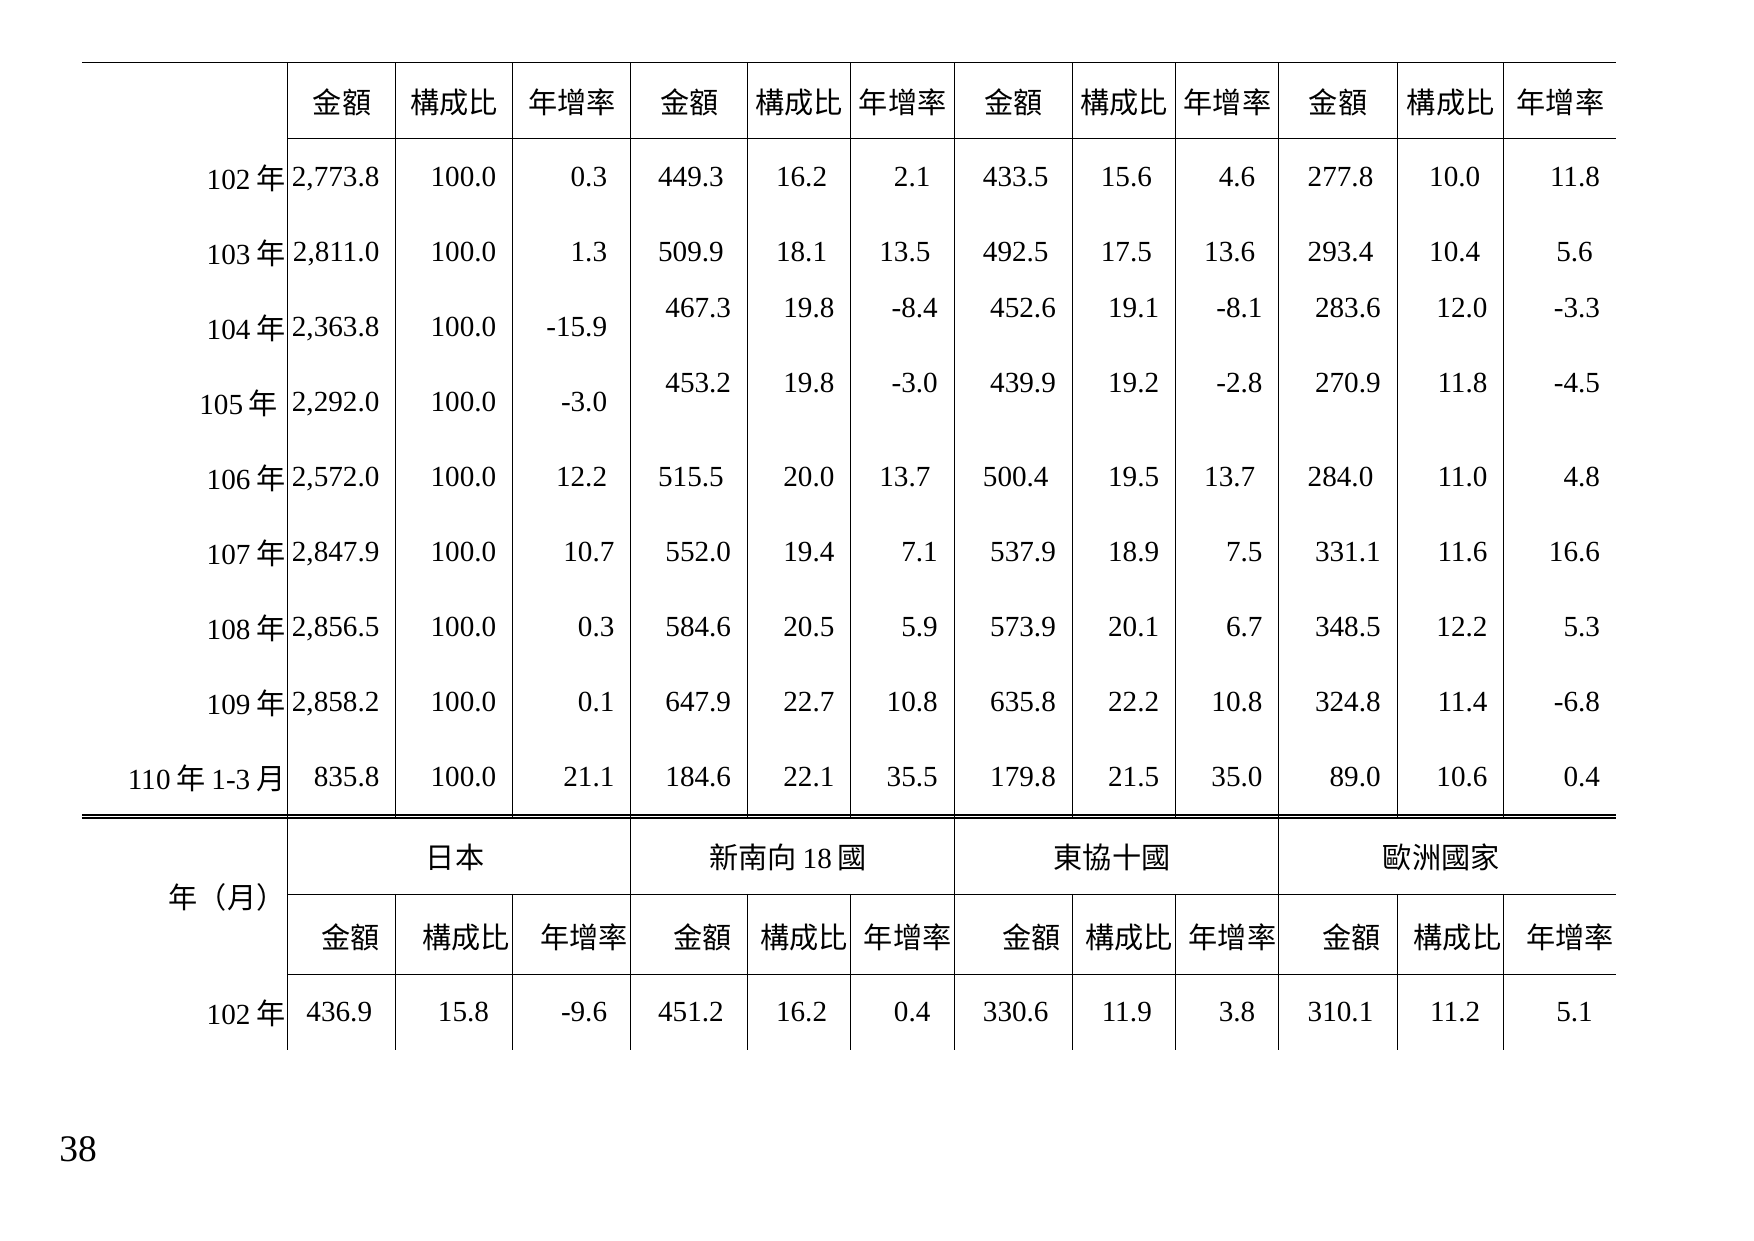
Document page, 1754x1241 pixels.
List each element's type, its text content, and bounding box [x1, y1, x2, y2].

table_cell 100.0 [396, 664, 512, 739]
table_cell 11.0 [1398, 439, 1503, 514]
table_cell 22.2 [1073, 664, 1175, 739]
table_cell 20.1 [1073, 589, 1175, 664]
table_cell 10.7 [513, 514, 630, 589]
table_cell 2,363.8 [288, 289, 395, 364]
table_cell 21.1 [513, 739, 630, 814]
table_cell 年增率 [1504, 63, 1616, 138]
table_cell 6.7 [1176, 589, 1278, 664]
table_cell 12.2 [1398, 589, 1503, 664]
table_cell 5.9 [851, 589, 954, 664]
table_cell 東協十國 [955, 819, 1278, 894]
table_cell 433.5 [955, 139, 1072, 214]
table_cell 2,811.0 [288, 214, 395, 289]
table_cell 11.8 [1504, 139, 1616, 214]
table_cell 11.2 [1398, 975, 1503, 1049]
table_cell 20.5 [748, 589, 850, 664]
table_cell 331.1 [1279, 514, 1397, 589]
table_cell 284.0 [1279, 439, 1397, 514]
table_cell 19.4 [748, 514, 850, 589]
table_cell 100.0 [396, 739, 512, 814]
table_cell 0.3 [513, 139, 630, 214]
table_cell 10.4 [1398, 214, 1503, 289]
table_cell -8.4 [851, 289, 954, 364]
table_cell 19.8 [748, 364, 850, 439]
table_cell 構成比 [1398, 895, 1503, 973]
table_cell 439.9 [955, 364, 1072, 439]
table_cell 金額 [631, 895, 747, 973]
table_cell 500.4 [955, 439, 1072, 514]
table_cell 11.4 [1398, 664, 1503, 739]
table_cell 構成比 [396, 63, 512, 138]
table_cell 35.0 [1176, 739, 1278, 814]
table_cell 5.3 [1504, 589, 1616, 664]
table_cell 19.1 [1073, 289, 1175, 364]
table_cell 509.9 [631, 214, 747, 289]
table_cell 13.5 [851, 214, 954, 289]
table_cell 103年 [82, 214, 287, 289]
table_cell -8.1 [1176, 289, 1278, 364]
table_cell 277.8 [1279, 139, 1397, 214]
table_cell 金額 [631, 63, 747, 138]
table_cell 18.9 [1073, 514, 1175, 589]
table_cell 構成比 [1073, 63, 1175, 138]
table_cell 年增率 [851, 895, 954, 973]
table_cell 13.7 [851, 439, 954, 514]
table_cell 年增率 [513, 63, 630, 138]
table_cell 453.2 [631, 364, 747, 439]
table_cell 11.8 [1398, 364, 1503, 439]
table_cell 100.0 [396, 289, 512, 364]
table_cell 2,773.8 [288, 139, 395, 214]
table_cell -2.8 [1176, 364, 1278, 439]
table_cell 11.9 [1073, 975, 1175, 1049]
table_cell 515.5 [631, 439, 747, 514]
table_cell 2,847.9 [288, 514, 395, 589]
table_cell 283.6 [1279, 289, 1397, 364]
table_cell 102年 [82, 974, 287, 1049]
table_cell 構成比 [1398, 63, 1503, 138]
table_cell 179.8 [955, 739, 1072, 814]
table_cell -4.5 [1504, 364, 1616, 439]
table_cell 12.0 [1398, 289, 1503, 364]
table_cell 金額 [1279, 63, 1397, 138]
table_cell -3.0 [851, 364, 954, 439]
table_cell 22.1 [748, 739, 850, 814]
table_cell 15.8 [396, 975, 512, 1049]
table_cell 293.4 [1279, 214, 1397, 289]
table_cell 449.3 [631, 139, 747, 214]
table_cell 5.1 [1504, 975, 1616, 1049]
table_cell 184.6 [631, 739, 747, 814]
table_cell 新南向18國 [631, 819, 954, 894]
table_cell 18.1 [748, 214, 850, 289]
table_cell 647.9 [631, 664, 747, 739]
table_cell 2,292.0 [288, 364, 395, 439]
table_cell 10.8 [1176, 664, 1278, 739]
table_cell 22.7 [748, 664, 850, 739]
table_cell 452.6 [955, 289, 1072, 364]
table_cell 573.9 [955, 589, 1072, 664]
table_cell 102年 [82, 138, 287, 214]
table_cell 2,572.0 [288, 439, 395, 514]
table_cell 635.8 [955, 664, 1072, 739]
table_cell 100.0 [396, 214, 512, 289]
table_cell 16.2 [748, 975, 850, 1049]
table_cell 0.4 [1504, 739, 1616, 814]
table_cell 2,858.2 [288, 664, 395, 739]
table_cell 2,856.5 [288, 589, 395, 664]
table_cell 金額 [955, 895, 1072, 973]
table_cell 10.8 [851, 664, 954, 739]
table_cell 21.5 [1073, 739, 1175, 814]
table_cell 15.6 [1073, 139, 1175, 214]
table_header [82, 63, 287, 138]
table_cell 100.0 [396, 364, 512, 439]
table_cell 104年 [82, 289, 287, 364]
table_cell 構成比 [1073, 895, 1175, 973]
table_cell 0.4 [851, 975, 954, 1049]
table_cell 835.8 [288, 739, 395, 814]
table_cell 19.5 [1073, 439, 1175, 514]
table_cell 467.3 [631, 289, 747, 364]
table_cell 16.2 [748, 139, 850, 214]
table_cell 109年 [82, 664, 287, 739]
table_cell 1.3 [513, 214, 630, 289]
table_cell 年增率 [1504, 895, 1616, 973]
table_cell 108年 [82, 589, 287, 664]
table_cell 19.8 [748, 289, 850, 364]
table_cell 4.8 [1504, 439, 1616, 514]
table_cell 13.7 [1176, 439, 1278, 514]
table_cell 金額 [288, 63, 395, 138]
table_cell -3.0 [513, 364, 630, 439]
table_cell 35.5 [851, 739, 954, 814]
table_cell 構成比 [396, 895, 512, 973]
table_cell 7.5 [1176, 514, 1278, 589]
table_cell 10.6 [1398, 739, 1503, 814]
table_cell 金額 [1279, 895, 1397, 973]
table_cell 年增率 [513, 895, 630, 973]
table_cell 12.2 [513, 439, 630, 514]
table_cell 年增率 [851, 63, 954, 138]
table_cell 歐洲國家 [1279, 819, 1616, 894]
table_cell 106年 [82, 439, 287, 514]
table_cell 100.0 [396, 589, 512, 664]
table_cell 348.5 [1279, 589, 1397, 664]
table_cell 0.1 [513, 664, 630, 739]
table_cell 年（月） [82, 819, 287, 973]
table_cell 19.2 [1073, 364, 1175, 439]
table_cell 552.0 [631, 514, 747, 589]
table_cell 100.0 [396, 139, 512, 214]
table_cell 7.1 [851, 514, 954, 589]
table_cell 4.6 [1176, 139, 1278, 214]
table_cell 310.1 [1279, 975, 1397, 1049]
table_cell 110年1-3月 [82, 739, 287, 814]
table_cell 324.8 [1279, 664, 1397, 739]
table_cell 16.6 [1504, 514, 1616, 589]
table_cell 105年 [82, 364, 287, 439]
table_cell 89.0 [1279, 739, 1397, 814]
table_cell 年增率 [1176, 895, 1278, 973]
table_cell 436.9 [288, 975, 395, 1049]
table_cell 金額 [288, 895, 395, 973]
table_cell 2.1 [851, 139, 954, 214]
table_cell 年增率 [1176, 63, 1278, 138]
table_cell 金額 [955, 63, 1072, 138]
table_cell -9.6 [513, 975, 630, 1049]
table_cell 330.6 [955, 975, 1072, 1049]
table_cell 270.9 [1279, 364, 1397, 439]
table_cell 13.6 [1176, 214, 1278, 289]
table_cell 584.6 [631, 589, 747, 664]
table_cell 日本 [288, 819, 630, 894]
table_cell -6.8 [1504, 664, 1616, 739]
table_cell 構成比 [748, 63, 850, 138]
table_cell 5.6 [1504, 214, 1616, 289]
table_cell 451.2 [631, 975, 747, 1049]
table_cell 構成比 [748, 895, 850, 973]
table_cell 537.9 [955, 514, 1072, 589]
table_cell -15.9 [513, 289, 630, 364]
table_cell 492.5 [955, 214, 1072, 289]
table_cell 11.6 [1398, 514, 1503, 589]
table_cell -3.3 [1504, 289, 1616, 364]
table_cell 100.0 [396, 439, 512, 514]
table_cell 10.0 [1398, 139, 1503, 214]
table_cell 20.0 [748, 439, 850, 514]
table_cell 3.8 [1176, 975, 1278, 1049]
table_cell 107年 [82, 514, 287, 589]
table_cell 0.3 [513, 589, 630, 664]
table_cell 100.0 [396, 514, 512, 589]
table_cell 17.5 [1073, 214, 1175, 289]
